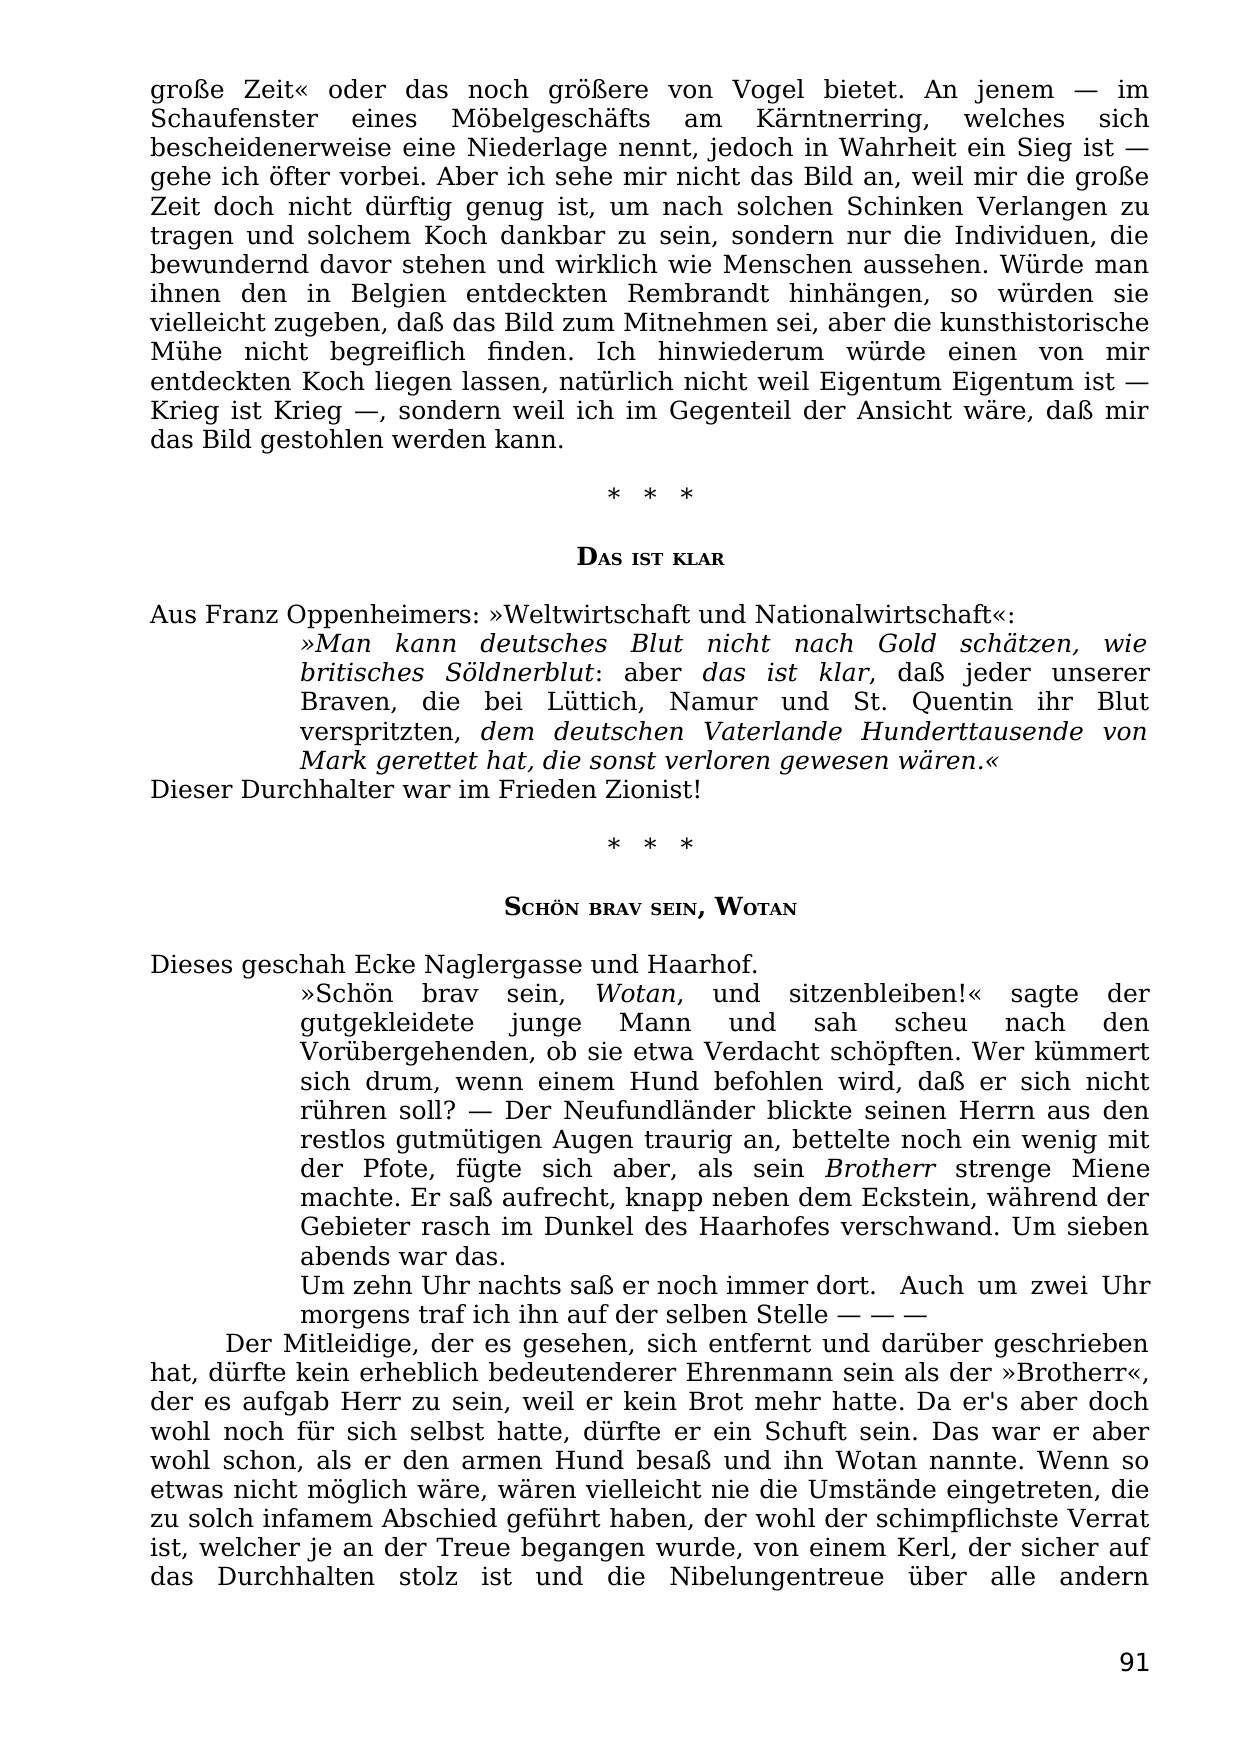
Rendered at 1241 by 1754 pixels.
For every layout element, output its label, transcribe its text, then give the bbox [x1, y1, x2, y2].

text * * * [150, 833, 1151, 862]
text Das ist klar [150, 512, 1151, 571]
text Dieser Durchhalter war im Frieden Zionist! [150, 775, 1151, 804]
text Dieses geschah Ecke Naglergasse und Haarhof. [150, 950, 1151, 979]
text Der Mitleidige, der es gesehen, sich entfernt und darüber geschrieben hat, dürfte kein erheblich bedeutenderer Ehrenmann sein als der »Brotherr«, der es aufgab Herr zu sein, weil er kein Brot mehr hatte. Da er's aber doch wohl noch für sich selbst hatte, dürfte er ein Schuft sein. Das war er aber wohl schon, als er den armen Hund besaß und ihn Wotan nannte. Wenn so etwas nicht möglich wäre, wären vielleicht nie die Umstände eingetreten, die zu solch infamem Abschied geführt haben, der wohl der schimpflichste Verrat ist, welcher je an der Treue begangen wurde, von einem Kerl, der sicher auf das Durchhalten stolz ist und die Nibelungentreue über alle andern [150, 1329, 1151, 1592]
text * * * [150, 483, 1151, 512]
text »Man kann deutsches Blut nicht nach Gold schätzen, wie britisches Söldnerblut: aber das ist klar, daß jeder unserer Braven, die bei Lüttich, Namur und St. Quentin ihr Blut verspritzten, dem deutschen Vaterlande Hunderttausende von Mark gerettet hat, die sonst verloren gewesen wären.« [300, 629, 1151, 775]
text »Schön brav sein, Wotan, und sitzenbleiben!« sagte der gutgekleidete junge Mann und sah scheu nach den Vorübergehenden, ob sie etwa Verdacht schöpften. Wer kümmert sich drum, wenn einem Hund befohlen wird, daß er sich nicht rühren soll? — Der Neufundländer blickte seinen Herrn aus den restlos gutmütigen Augen traurig an, bettelte noch ein wenig mit der Pfote, fügte sich aber, als sein Brotherr strenge Miene machte. Er saß aufrecht, knapp neben dem Eckstein, während der Gebieter rasch im Dunkel des Haarhofes verschwand. Um sieben abends war das. [300, 979, 1151, 1271]
text Um zehn Uhr nachts saß er noch immer dort. Auch um zwei Uhr morgens traf ich ihn auf der selben Stelle — — — [300, 1271, 1151, 1329]
text Schön brav sein, Wotan [150, 862, 1151, 921]
text große Zeit« oder das noch größere von Vogel bietet. An jenem — im Schaufenster eines Möbelgeschäfts am Kärntnerring, welches sich bescheidenerweise eine Niederlage nennt, jedoch in Wahrheit ein Sieg ist — gehe ich öfter vorbei. Aber ich sehe mir nicht das Bild an, weil mir die große Zeit doch nicht dürftig genug ist, um nach solchen Schinken Verlangen zu tragen und solchem Koch dankbar zu sein, sondern nur die Individuen, die bewundernd davor stehen und wirklich wie Menschen aussehen. Würde man ihnen den in Belgien entdeckten Rembrandt hinhängen, so würden sie vielleicht zugeben, daß das Bild zum Mitnehmen sei, aber die kunsthistorische Mühe nicht begreiflich finden. Ich hinwiederum würde einen von mir entdeckten Koch liegen lassen, natürlich nicht weil Eigentum Eigentum ist — Krieg ist Krieg —, sondern weil ich im Gegenteil der Ansicht wäre, daß mir das Bild gestohlen werden kann. [150, 75, 1151, 454]
text Aus Franz Oppenheimers: »Weltwirtschaft und Nationalwirtschaft«: [150, 600, 1151, 629]
